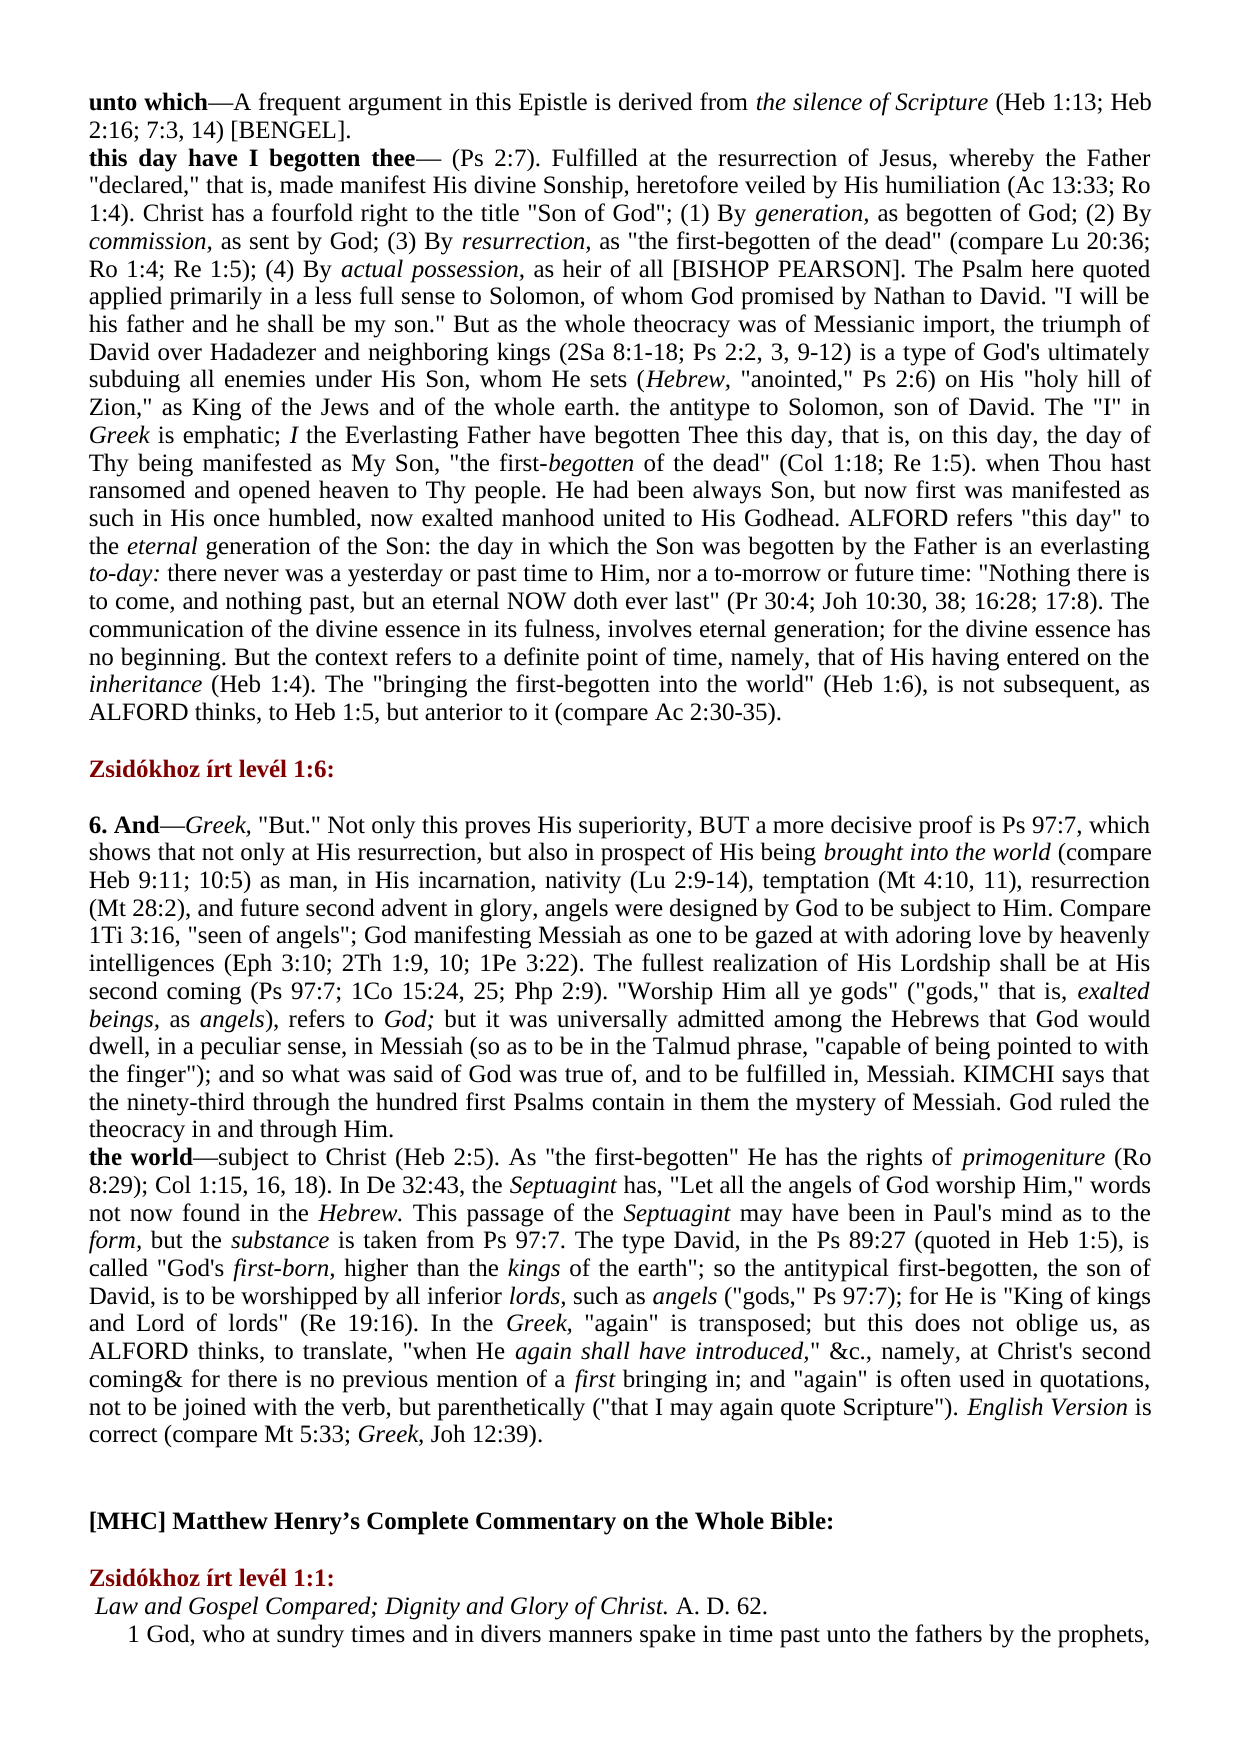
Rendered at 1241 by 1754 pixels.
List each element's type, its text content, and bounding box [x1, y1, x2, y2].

text Zsidókhoz írt levél 1:1: [88, 1564, 1152, 1592]
text Zsidókhoz írt levél 1:6: [88, 755, 1152, 783]
text unto which—A frequent argument in this Epistle is derived from the silence of Scripture (Heb 1:13; Heb 2:16; 7:3, 14) [BENGEL]. this day have I begotten thee— (Ps 2:7). Fulfilled at the resurrection of Jesus, whereby the Father "declared," that is, made manifest His divine Sonship, heretofore veiled by His humiliation (Ac 13:33; Ro 1:4). Christ has a fourfold right to the title "Son of God"; (1) By generation, as begotten of God; (2) By commission, as sent by God; (3) By resurrection, as "the first-begotten of the dead" (compare Lu 20:36; Ro 1:4; Re 1:5); (4) By actual possession, as heir of all [BISHOP PEARSON]. The Psalm here quoted applied primarily in a less full sense to Solomon, of whom God promised by Nathan to David. "I will be his father and he shall be my son." But as the whole theocracy was of Messianic import, the triumph of David over Hadadezer and neighboring kings (2Sa 8:1-18; Ps 2:2, 3, 9-12) is a type of God's ultimately subduing all enemies under His Son, whom He sets (Hebrew, "anointed," Ps 2:6) on His "holy hill of Zion," as King of the Jews and of the whole earth. the antitype to Solomon, son of David. The "I" in Greek is emphatic; I the Everlasting Father have begotten Thee this day, that is, on this day, the day of Thy being manifested as My Son, "the first-begotten of the dead" (Col 1:18; Re 1:5). when Thou hast ransomed and opened heaven to Thy people. He had been always Son, but now first was manifested as such in His once humbled, now exalted manhood united to His Godhead. ALFORD refers "this day" to the eternal generation of the Son: the day in which the Son was begotten by the Father is an everlasting to-day: there never was a yesterday or past time to Him, nor a to-morrow or future time: "Nothing there is to come, and nothing past, but an eternal NOW doth ever last" (Pr 30:4; Joh 10:30, 38; 16:28; 17:8). The communication of the divine essence in its fulness, involves eternal generation; for the divine essence has no beginning. But the context refers to a definite point of time, namely, that of His having entered on the inheritance (Heb 1:4). The "bringing the first-begotten into the world" (Heb 1:6), is not subsequent, as ALFORD thinks, to Heb 1:5, but anterior to it (compare Ac 2:30-35). [88, 88, 1152, 726]
text [MHC] Matthew Henry’s Complete Commentary on the Whole Bible: [88, 1507, 1152, 1535]
text 6. And—Greek, "But." Not only this proves His superiority, BUT a more decisive proof is Ps 97:7, which shows that not only at His resurrection, but also in prospect of His being brought into the world (compare Heb 9:11; 10:5) as man, in His incarnation, nativity (Lu 2:9-14), temptation (Mt 4:10, 11), resurrection (Mt 28:2), and future second advent in glory, angels were designed by God to be subject to Him. Compare 1Ti 3:16, "seen of angels"; God manifesting Messiah as one to be gazed at with adoring love by heavenly intelligences (Eph 3:10; 2Th 1:9, 10; 1Pe 3:22). The fullest realization of His Lordship shall be at His second coming (Ps 97:7; 1Co 15:24, 25; Php 2:9). "Worship Him all ye gods" ("gods," that is, exalted beings, as angels), refers to God; but it was universally admitted among the Hebrews that God would dwell, in a peculiar sense, in Messiah (so as to be in the Talmud phrase, "capable of being pointed to with the finger"); and so what was said of God was true of, and to be fulfilled in, Messiah. KIMCHI says that the ninety-third through the hundred first Psalms contain in them the mystery of Messiah. God ruled the theocracy in and through Him. the world—subject to Christ (Heb 2:5). As "the first-begotten" He has the rights of primogeniture (Ro 8:29); Col 1:15, 16, 18). In De 32:43, the Septuagint has, "Let all the angels of God worship Him," words not now found in the Hebrew. This passage of the Septuagint may have been in Paul's mind as to the form, but the substance is taken from Ps 97:7. The type David, in the Ps 89:27 (quoted in Heb 1:5), is called "God's first-born, higher than the kings of the earth"; so the antitypical first-begotten, the son of David, is to be worshipped by all inferior lords, such as angels ("gods," Ps 97:7); for He is "King of kings and Lord of lords" (Re 19:16). In the Greek, "again" is transposed; but this does not oblige us, as ALFORD thinks, to translate, "when He again shall have introduced," &c., namely, at Christ's second coming& for there is no previous mention of a first bringing in; and "again" is often used in quotations, not to be joined with the verb, but parenthetically ("that I may again quote Scripture"). English Version is correct (compare Mt 5:33; Greek, Joh 12:39). [88, 811, 1152, 1448]
text 1 God, who at sundry times and in divers manners spake in time past unto the fathers by the prophets, [88, 1620, 1152, 1647]
text Law and Gospel Compared; Dignity and Glory of Christ. A. D. 62. [88, 1592, 1152, 1620]
